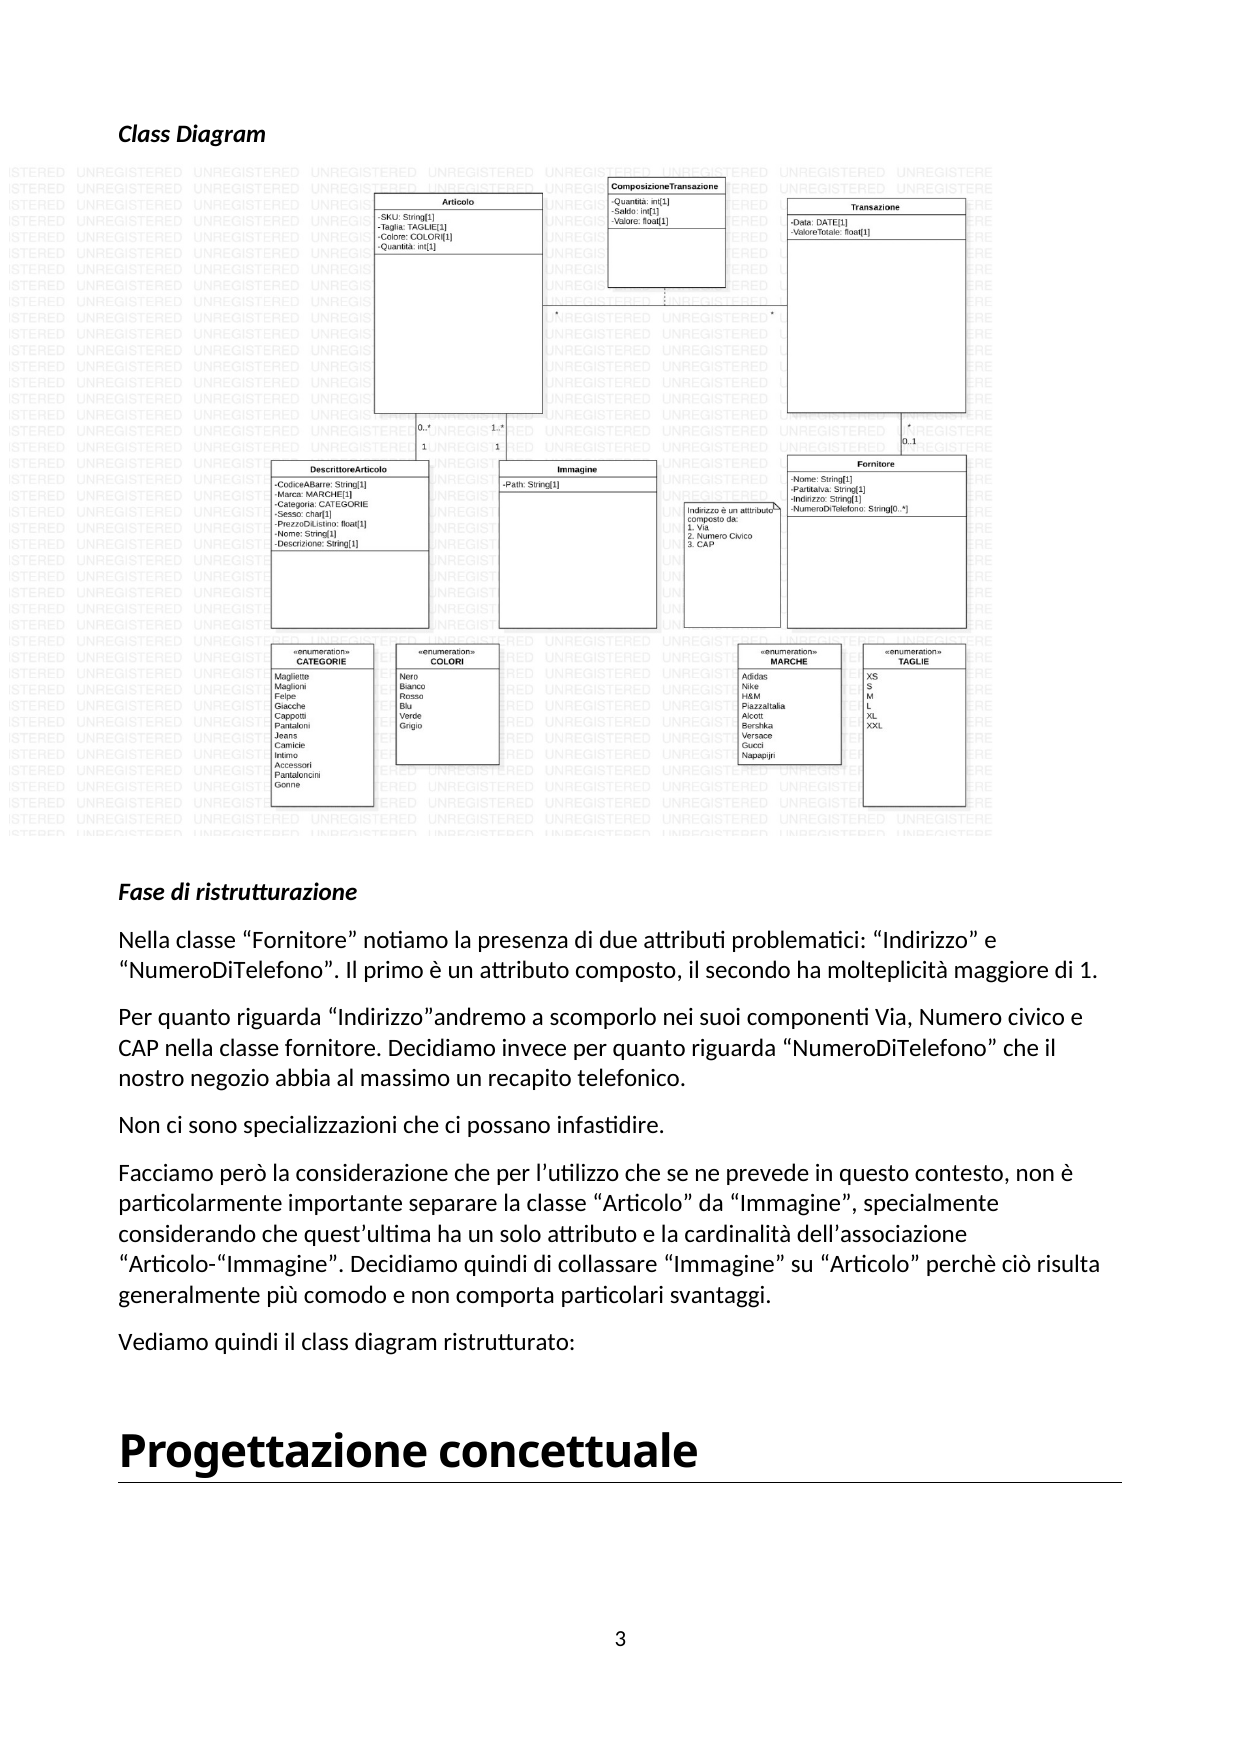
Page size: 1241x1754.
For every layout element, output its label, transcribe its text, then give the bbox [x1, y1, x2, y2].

text Vediamo quindi il class diagram ristrutturato: [118, 1326, 1122, 1357]
text Per quanto riguarda “Indirizzo”andremo a scomporlo nei suoi componenti Via, Numero civico e CAP nella classe fornitore. Decidiamo invece per quanto riguarda “NumeroDiTelefono” che il nostro negozio abbia al massimo un recapito telefonico. [118, 1001, 1122, 1093]
title Progettazione concettuale [118, 1418, 1122, 1482]
text Class Diagram [118, 118, 1122, 149]
text Fase di ristrutturazione [118, 877, 1122, 907]
text Nella classe “Fornitore” notiamo la presenza di due attributi problematici: “Indirizzo” e “NumeroDiTelefono”. Il primo è un attributo composto, il secondo ha molteplicità maggiore di 1. [118, 924, 1122, 985]
text Facciamo però la considerazione che per l’utilizzo che se ne prevede in questo contesto, non è particolarmente importante separare la classe “Articolo” da “Immagine”, specialmente considerando che quest’ultima ha un solo attributo e la cardinalità dell’associazione “Articolo-“Immagine”. Decidiamo quindi di collassare “Immagine” su “Articolo” perchè ciò risulta generalmente più comodo e non comporta particolari svantaggi. [118, 1157, 1122, 1309]
text Non ci sono specializzazioni che ci possano infastidire. [118, 1110, 1122, 1140]
